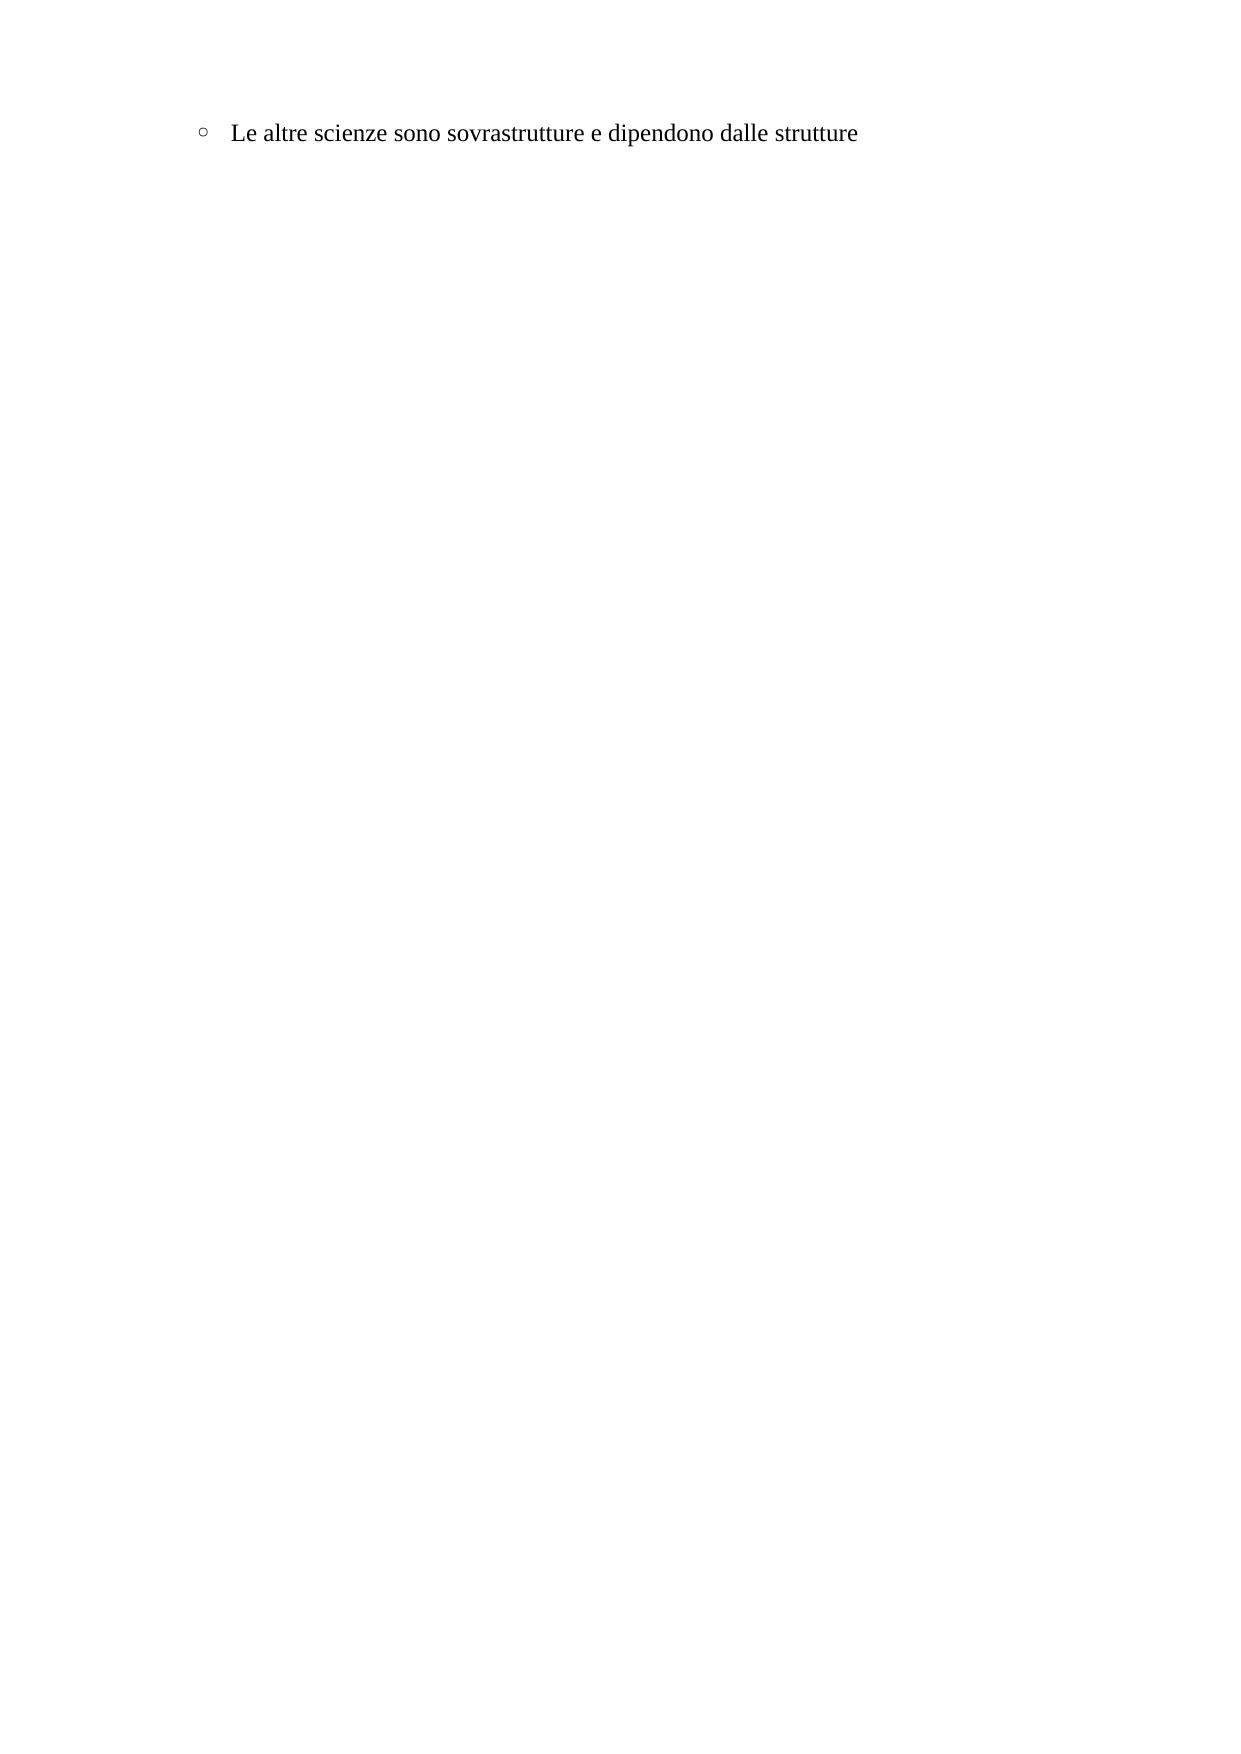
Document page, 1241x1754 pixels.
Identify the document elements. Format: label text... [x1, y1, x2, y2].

list Le altre scienze sono sovrastrutture e dipendono dalle strutture [193, 118, 1122, 147]
